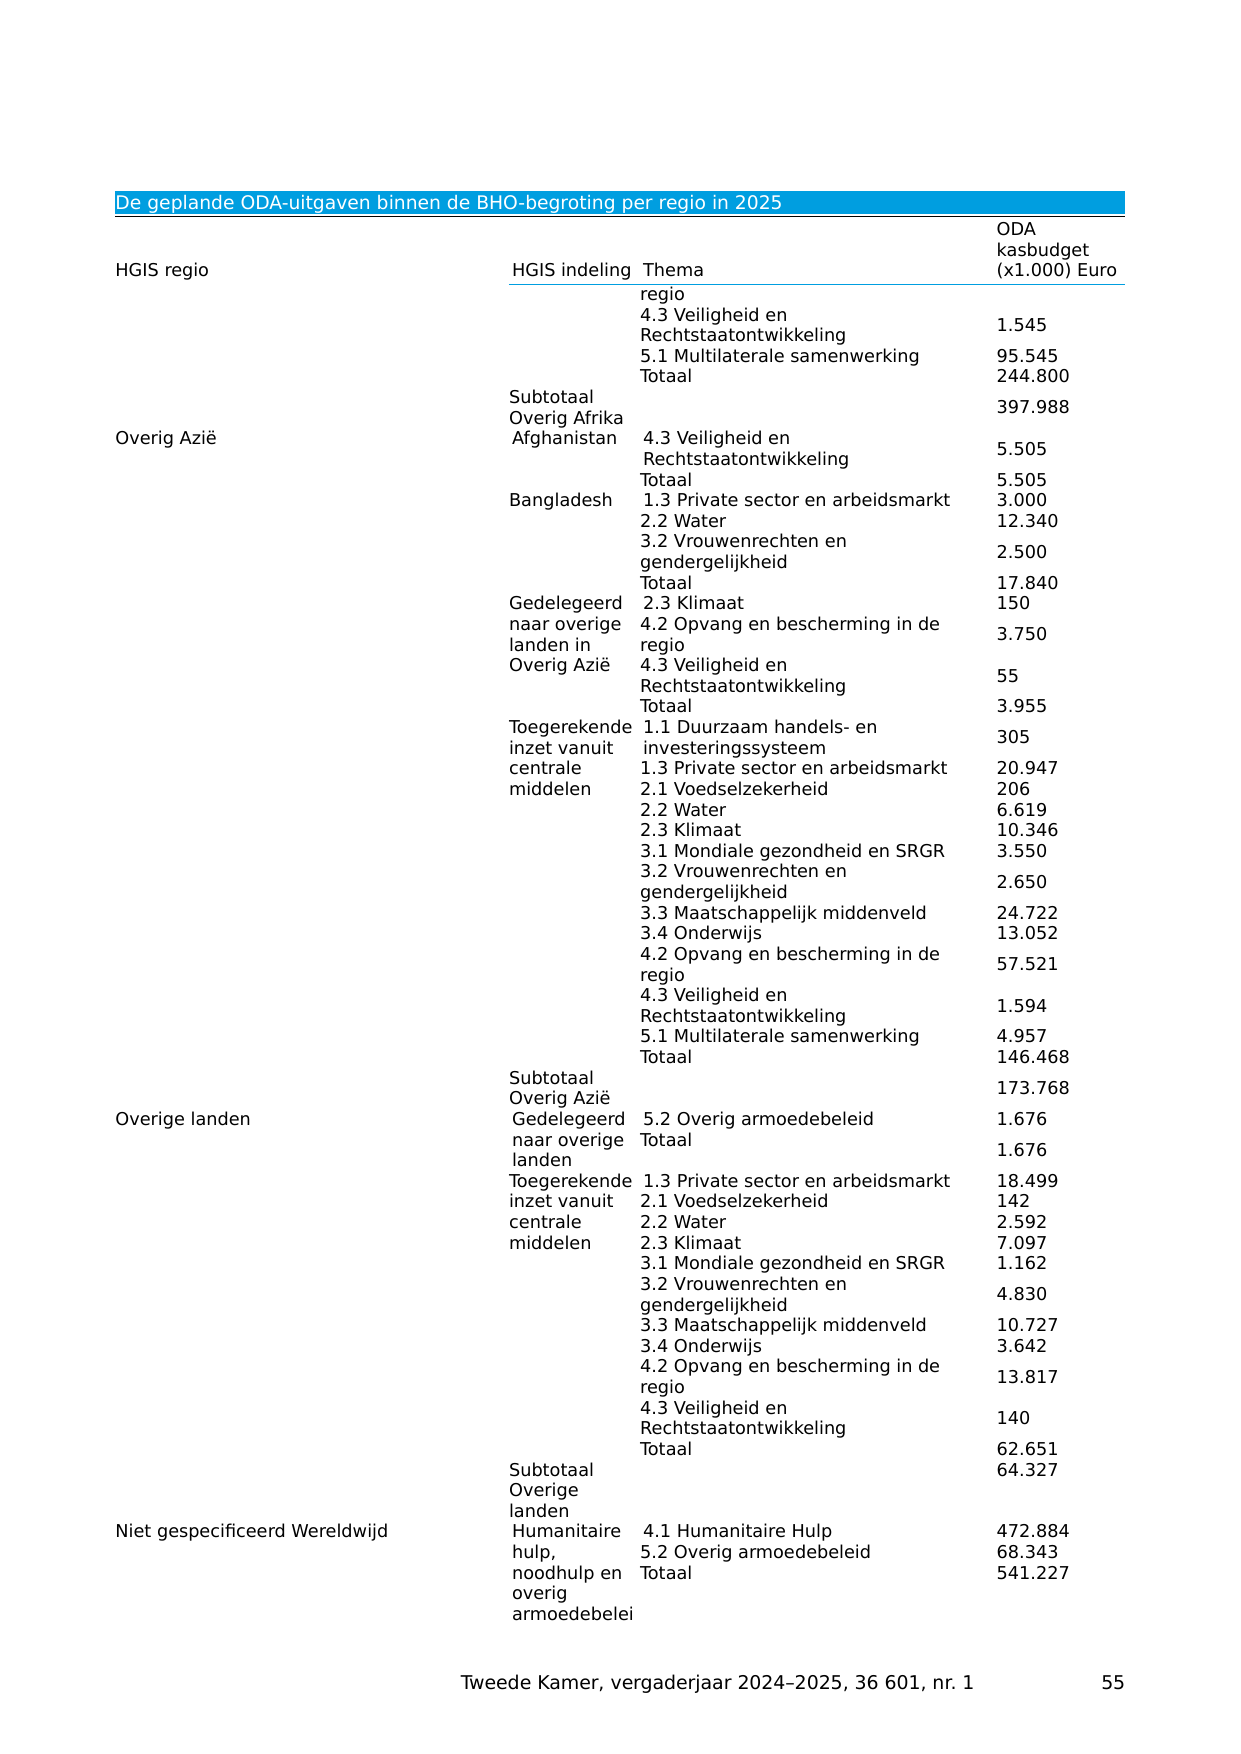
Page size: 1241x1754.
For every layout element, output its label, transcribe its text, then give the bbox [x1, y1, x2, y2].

table_cell Totaal [640, 696, 993, 717]
table_cell 3.2 Vrouwenrechten en gendergelijkheid [640, 1274, 993, 1315]
table_cell 3.4 Onderwijs [640, 1336, 993, 1356]
table_cell 2.3 Klimaat [640, 593, 993, 614]
table_cell 4.957 [994, 1026, 1125, 1047]
table_cell 5.2 Overig armoedebeleid [640, 1109, 993, 1129]
table_cell Humanitaire hulp, noodhulp en overig armoedebelei [509, 1521, 640, 1624]
table_cell 4.1 Humanitaire Hulp [640, 1521, 993, 1542]
table_cell 541.227 [994, 1563, 1125, 1624]
table_cell Gedelegeerd naar overige landen in Overig Azië [509, 593, 640, 717]
table_cell 3.550 [994, 841, 1125, 861]
table_cell 244.800 [994, 366, 1125, 387]
table_cell Bangladesh [509, 490, 640, 593]
table_cell 4.2 Opvang en bescherming in de regio [640, 944, 993, 985]
table_cell 305 [994, 717, 1125, 758]
table_cell Totaal [640, 1047, 993, 1068]
table_cell 4.830 [994, 1274, 1125, 1315]
table_cell 7.097 [994, 1233, 1125, 1253]
table_cell 2.650 [994, 861, 1125, 903]
table_cell Totaal [640, 366, 993, 387]
table_cell 2.3 Klimaat [640, 820, 993, 841]
table_cell 1.3 Private sector en arbeidsmarkt [640, 1171, 993, 1191]
table_cell 4.3 Veiligheid en Rechtstaatontwikkeling [640, 428, 993, 469]
table_cell 10.346 [994, 820, 1125, 841]
table_cell 150 [994, 593, 1125, 614]
table_cell 173.768 [994, 1068, 1125, 1109]
table_cell 2.2 Water [640, 1212, 993, 1233]
table_cell [640, 1460, 993, 1521]
table_cell Totaal [640, 470, 993, 490]
table_cell Totaal [640, 1563, 993, 1624]
table_cell 3.750 [994, 614, 1125, 655]
table_cell 2.500 [994, 531, 1125, 573]
table_cell 95.545 [994, 346, 1125, 366]
table_cell 4.3 Veiligheid en Rechtstaatontwikkeling [640, 655, 993, 696]
table_cell 2.1 Voedselzekerheid [640, 779, 993, 799]
table_cell [509, 285, 640, 387]
table_cell 18.499 [994, 1171, 1125, 1191]
table_cell 62.651 [994, 1439, 1125, 1459]
table_cell 2.2 Water [640, 800, 993, 820]
table_cell 68.343 [994, 1542, 1125, 1563]
table_cell Subtotaal Overig Azië [509, 1068, 640, 1109]
table_cell Totaal [640, 1130, 993, 1171]
table_cell 2.2 Water [640, 511, 993, 531]
table_cell 397.988 [994, 387, 1125, 428]
table_cell 3.955 [994, 696, 1125, 717]
table_cell Totaal [640, 573, 993, 593]
table_cell 4.3 Veiligheid en Rechtstaatontwikkeling [640, 985, 993, 1026]
table_cell [640, 387, 993, 428]
table_cell 2.1 Voedselzekerheid [640, 1191, 993, 1212]
table_cell HGIS regio [115, 217, 509, 284]
table_cell 1.676 [994, 1130, 1125, 1171]
table_cell 1.162 [994, 1253, 1125, 1274]
table_cell 5.1 Multilaterale samenwerking [640, 346, 993, 366]
table_cell 1.3 Private sector en arbeidsmarkt [640, 758, 993, 779]
table_cell [115, 284, 509, 428]
table_cell Gedelegeerd naar overige landen [509, 1109, 640, 1171]
table_cell 5.505 [994, 470, 1125, 490]
table_cell Overig Azië [115, 428, 509, 1109]
table_cell Toegerekende inzet vanuit centrale middelen [509, 1171, 640, 1459]
table_cell HGIS indeling [509, 217, 640, 284]
table_cell 1.545 [994, 305, 1125, 346]
table_cell 57.521 [994, 944, 1125, 985]
table_cell 55 [994, 655, 1125, 696]
table_cell ODA kasbudget (x1.000) Euro [994, 217, 1125, 284]
table_cell 5.505 [994, 428, 1125, 469]
table_cell 1.3 Private sector en arbeidsmarkt [640, 490, 993, 511]
table_cell Subtotaal Overig Afrika [509, 387, 640, 428]
table_cell 140 [994, 1398, 1125, 1439]
table_cell 3.4 Onderwijs [640, 923, 993, 944]
table_cell 3.1 Mondiale gezondheid en SRGR [640, 1253, 993, 1274]
table_cell 1.594 [994, 985, 1125, 1026]
table_cell 4.3 Veiligheid en Rechtstaatontwikkeling [640, 305, 993, 346]
table_cell 4.3 Veiligheid en Rechtstaatontwikkeling [640, 1398, 993, 1439]
table_cell [994, 285, 1125, 304]
table_cell 20.947 [994, 758, 1125, 779]
table_cell 1.1 Duurzaam handels- en investeringssysteem [640, 717, 993, 758]
table_cell Subtotaal Overige landen [509, 1460, 640, 1521]
table_cell 64.327 [994, 1460, 1125, 1521]
table_cell 142 [994, 1191, 1125, 1212]
table_cell 2.3 Klimaat [640, 1233, 993, 1253]
table_cell 206 [994, 779, 1125, 799]
table_cell 3.000 [994, 490, 1125, 511]
table_cell Overige landen [115, 1109, 509, 1521]
table_cell 6.619 [994, 800, 1125, 820]
table_cell 24.722 [994, 903, 1125, 923]
table_cell 3.2 Vrouwenrechten en gendergelijkheid [640, 531, 993, 573]
table_cell 4.2 Opvang en bescherming in de regio [640, 1356, 993, 1398]
table_cell 4.2 Opvang en bescherming in de regio [640, 614, 993, 655]
table_cell 3.1 Mondiale gezondheid en SRGR [640, 841, 993, 861]
table_cell 17.840 [994, 573, 1125, 593]
table_cell Toegerekende inzet vanuit centrale middelen [509, 717, 640, 1068]
table_cell 10.727 [994, 1315, 1125, 1336]
table_cell 3.642 [994, 1336, 1125, 1356]
table_cell 3.3 Maatschappelijk middenveld [640, 1315, 993, 1336]
table_cell 13.817 [994, 1356, 1125, 1398]
table_cell Niet gespecificeerd Wereldwijd [115, 1521, 509, 1624]
table_cell 472.884 [994, 1521, 1125, 1542]
table_cell 12.340 [994, 511, 1125, 531]
table_cell 2.592 [994, 1212, 1125, 1233]
table_cell Afghanistan [509, 428, 640, 490]
table_cell [640, 1068, 993, 1109]
table_cell 3.2 Vrouwenrechten en gendergelijkheid [640, 861, 993, 903]
table_cell 5.1 Multilaterale samenwerking [640, 1026, 993, 1047]
table_cell regio [640, 285, 993, 304]
table_cell Thema [640, 217, 993, 284]
table_cell 1.676 [994, 1109, 1125, 1129]
table_cell Totaal [640, 1439, 993, 1459]
table_cell 146.468 [994, 1047, 1125, 1068]
table_cell 5.2 Overig armoedebeleid [640, 1542, 993, 1563]
table_cell 3.3 Maatschappelijk middenveld [640, 903, 993, 923]
table_cell 13.052 [994, 923, 1125, 944]
